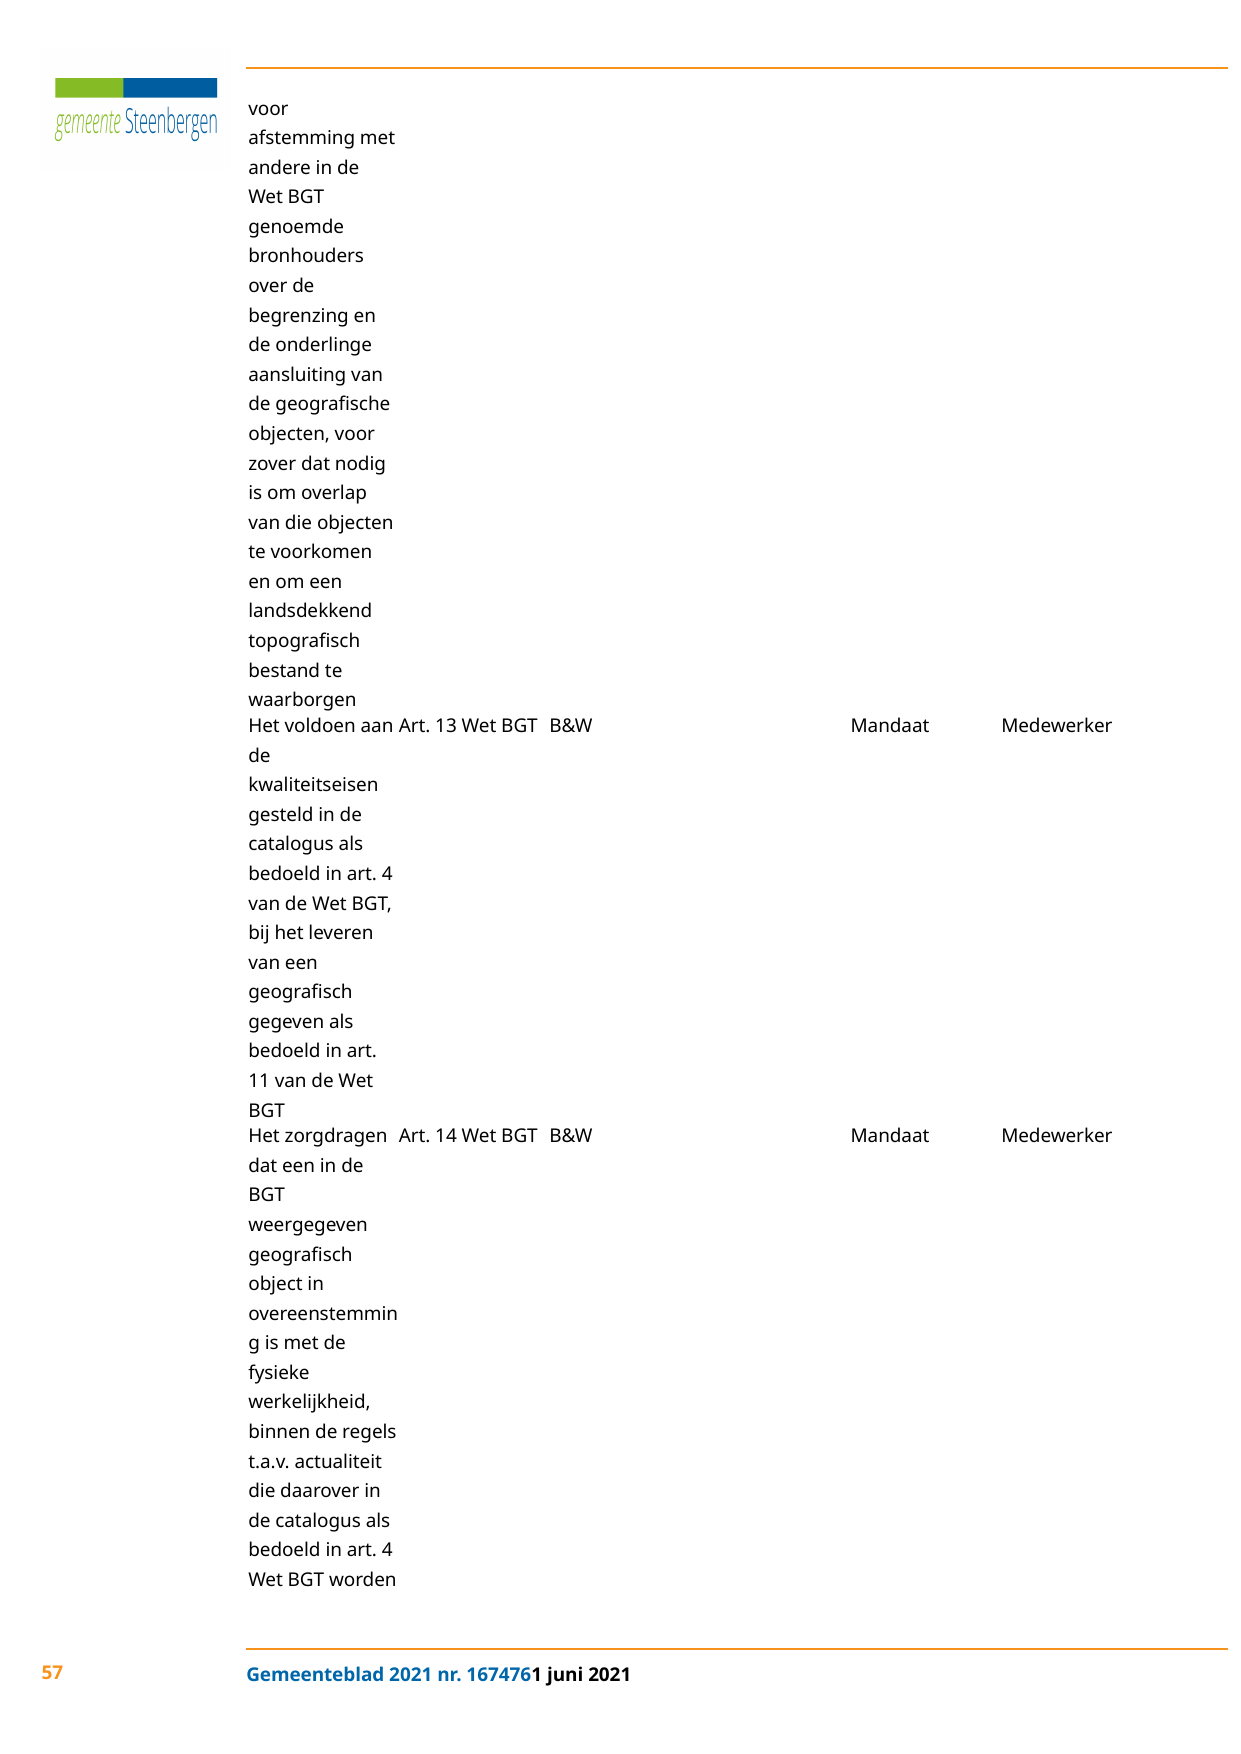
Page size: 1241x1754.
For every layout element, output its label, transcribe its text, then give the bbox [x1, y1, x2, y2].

table_cell Medewerker [1001, 1123, 1152, 1592]
table_cell Medewerker [1001, 712, 1152, 1122]
table_cell Art. 14 Wet BGT [399, 1123, 549, 1592]
table_cell voor afstemming met andere in de Wet BGT genoemde bronhouders over de begrenzing en de onderlinge aansluiting van de geografische objecten, voor zover dat nodig is om overlap van die objecten te voorkomen en om een landsdekkend topografisch bestand te waarborgen [248, 95, 398, 712]
table_cell Het voldoen aan de kwaliteitseisen gesteld in de catalogus als bedoeld in art. 4 van de Wet BGT, bij het leveren van een geografisch gegeven als bedoeld in art. 11 van de Wet BGT [248, 712, 398, 1122]
table_cell [850, 95, 1001, 712]
table_cell Mandaat [850, 1123, 1001, 1592]
picture [41, 47, 231, 172]
table_cell [399, 95, 549, 712]
table_cell Mandaat [850, 712, 1001, 1122]
table_cell B&W [549, 1123, 700, 1592]
table_cell Het zorgdragen dat een in de BGT weergegeven geografisch object in overeenstemming is met de fysieke werkelijkheid, binnen de regels t.a.v. actualiteit die daarover in de catalogus als bedoeld in art. 4 Wet BGT worden [248, 1123, 398, 1592]
table_cell Art. 13 Wet BGT [399, 712, 549, 1122]
table_cell [1001, 95, 1152, 712]
table_cell B&W [549, 712, 700, 1122]
table_cell [700, 95, 850, 712]
table_cell [700, 712, 850, 1122]
table_cell [549, 95, 700, 712]
table_cell [700, 1123, 850, 1592]
